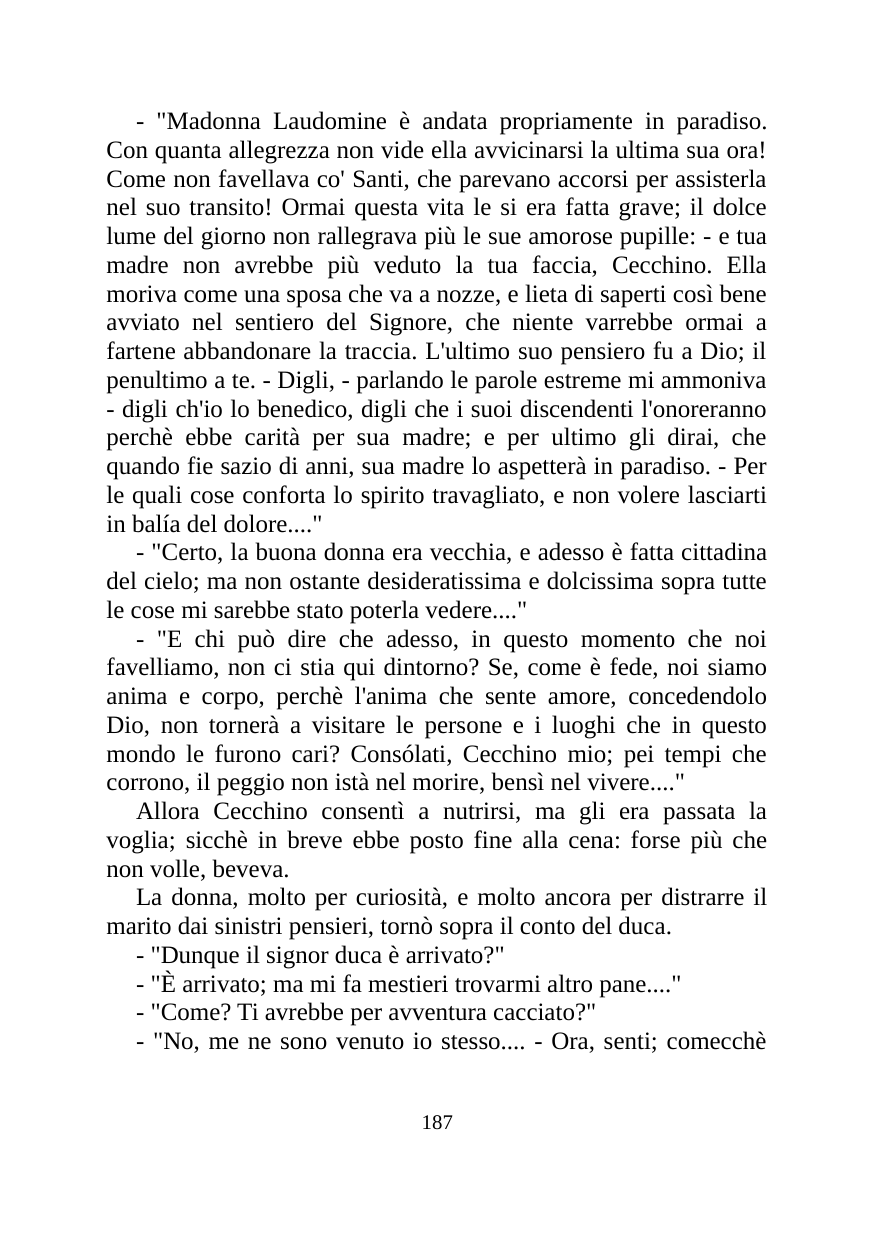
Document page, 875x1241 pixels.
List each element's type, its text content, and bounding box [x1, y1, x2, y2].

text - "No, me ne sono venuto io stesso.... - Ora, senti; comecchè [106, 1026, 768, 1055]
text La donna, molto per curiosità, e molto ancora per distrarre il marito dai sinistri pensieri, tornò sopra il conto del duca. [106, 882, 768, 940]
text - "E chi può dire che adesso, in questo momento che noi favelliamo, non ci stia qui dintorno? Se, come è fede, noi siamo anima e corpo, perchè l'anima che sente amore, concedendolo Dio, non tornerà a visitare le persone e i luoghi che in questo mondo le furono cari? Consólati, Cecchino mio; pei tempi che corrono, il peggio non istà nel morire, bensì nel vivere...." [106, 624, 768, 796]
text - "Certo, la buona donna era vecchia, e adesso è fatta cittadina del cielo; ma non ostante desideratissima e dolcissima sopra tutte le cose mi sarebbe stato poterla vedere...." [106, 537, 768, 624]
text - "È arrivato; ma mi fa mestieri trovarmi altro pane...." [106, 969, 768, 997]
text - "Come? Ti avrebbe per avventura cacciato?" [106, 997, 768, 1026]
text Allora Cecchino consentì a nutrirsi, ma gli era passata la voglia; sicchè in breve ebbe posto fine alla cena: forse più che non volle, beveva. [106, 796, 768, 882]
text - "Madonna Laudomine è andata propriamente in paradiso. Con quanta allegrezza non vide ella avvicinarsi la ultima sua ora! Come non favellava co' Santi, che parevano accorsi per assisterla nel suo transito! Ormai questa vita le si era fatta grave; il dolce lume del giorno non rallegrava più le sue amorose pupille: - e tua madre non avrebbe più veduto la tua faccia, Cecchino. Ella moriva come una sposa che va a nozze, e lieta di saperti così bene avviato nel sentiero del Signore, che niente varrebbe ormai a fartene abbandonare la traccia. L'ultimo suo pensiero fu a Dio; il penultimo a te. - Digli, - parlando le parole estreme mi ammoniva - digli ch'io lo benedico, digli che i suoi discendenti l'onoreranno perchè ebbe carità per sua madre; e per ultimo gli dirai, che quando fie sazio di anni, sua madre lo aspetterà in paradiso. - Per le quali cose conforta lo spirito travagliato, e non volere lasciarti in balía del dolore...." [106, 106, 768, 537]
text - "Dunque il signor duca è arrivato?" [106, 940, 768, 969]
